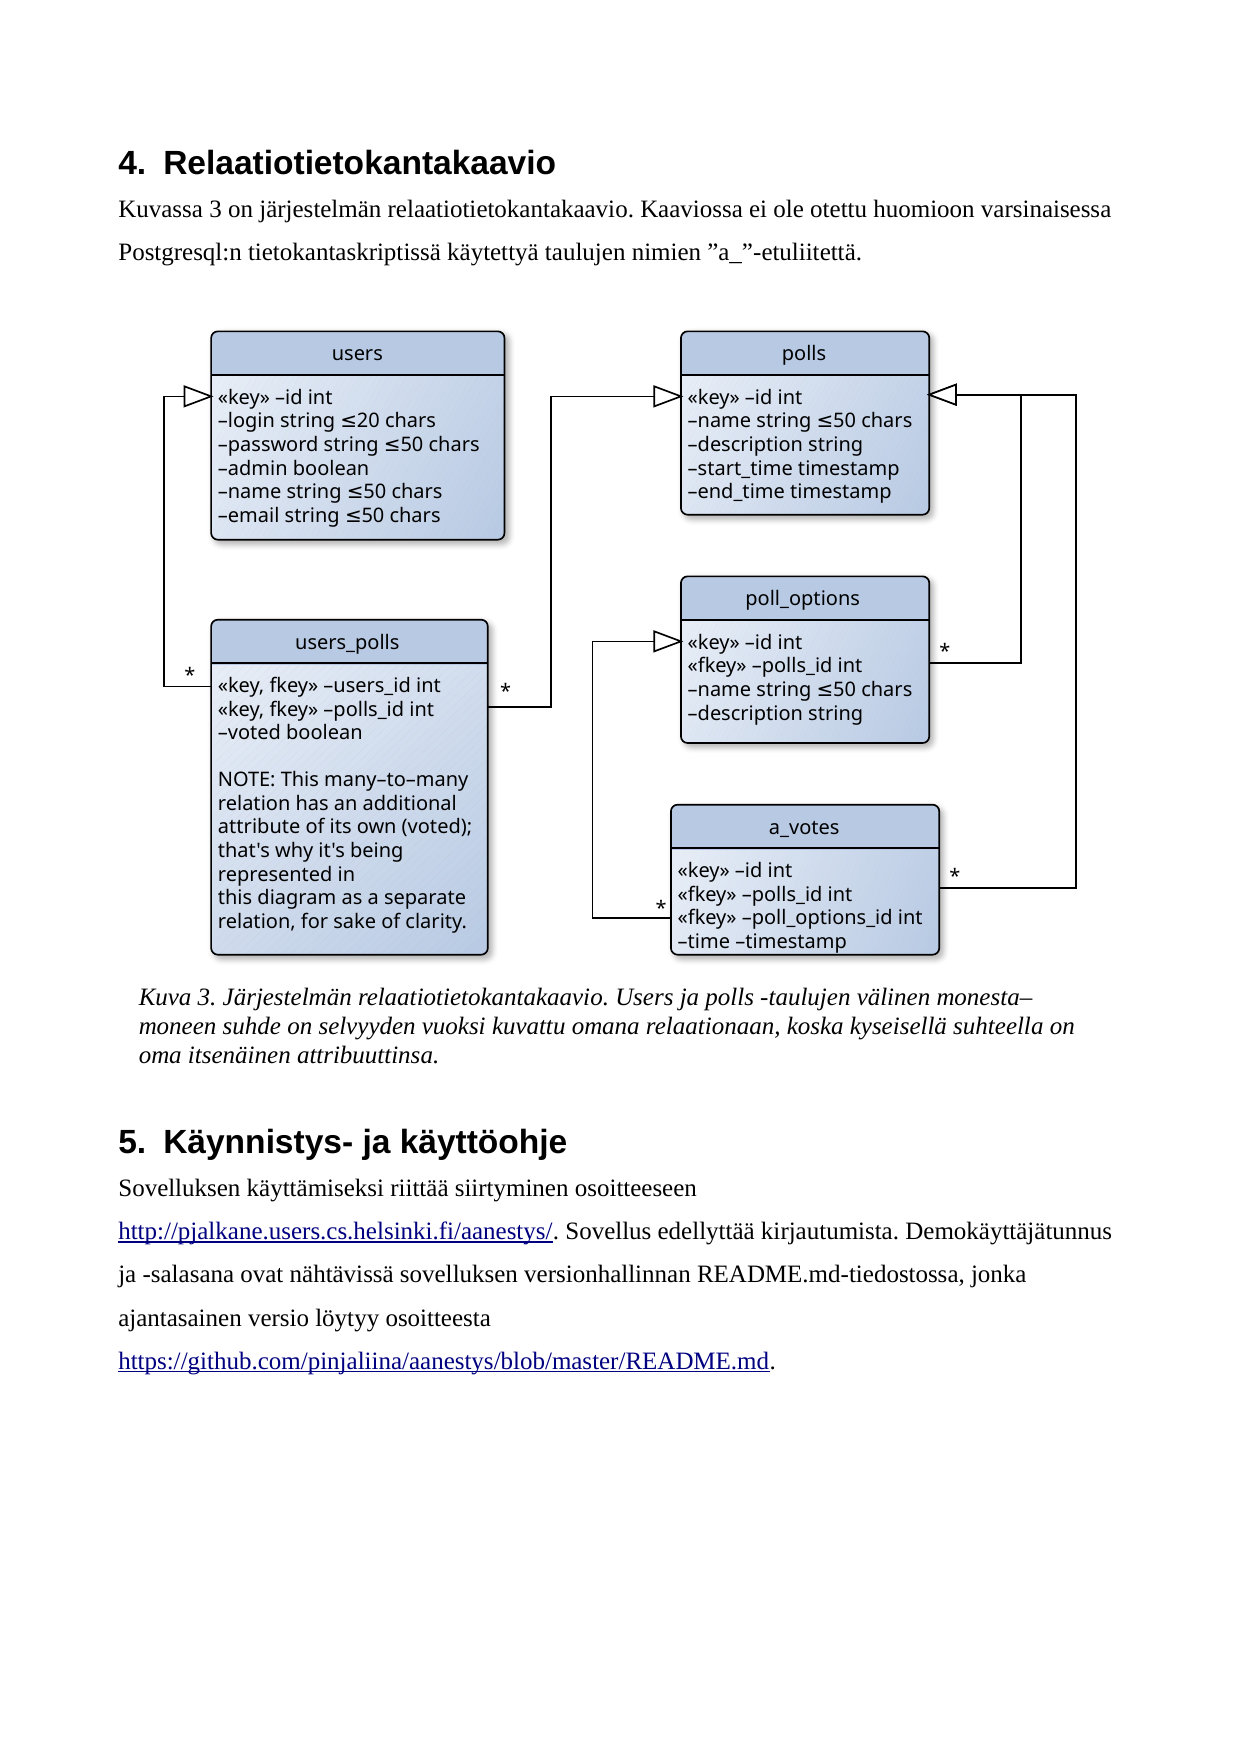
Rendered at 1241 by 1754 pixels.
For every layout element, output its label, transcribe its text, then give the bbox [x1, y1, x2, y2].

subtitle Käynnistys- ja käyttöohje [118, 1122, 1122, 1161]
text Kuvassa 3 on järjestelmän relaatiotietokantakaavio. Kaaviossa ei ole otettu huomioon varsinaisessa Postgresql:n tietokantaskriptissä käytettyä taulujen nimien ”a_”-etuliitettä. [118, 194, 1122, 266]
text Sovelluksen käyttämiseksi riittää siirtyminen osoitteeseen http://pjalkane.users.cs.helsinki.fi/aanestys/. Sovellus edellyttää kirjautumista. Demokäyttäjätunnus ja -salasana ovat nähtävissä sovelluksen versionhallinnan README.md-tiedostossa, jonka ajantasainen versio löytyy osoitteesta https://github.com/pinjaliina/aanestys/blob/master/README.md. [118, 1173, 1122, 1374]
text Kuva 3. Järjestelmän relaatiotietokantakaavio. Users ja polls -taulujen välinen monesta–moneen suhde on selvyyden vuoksi kuvattu omana relaationaan, koska kyseisellä suhteella on oma itsenäinen attribuuttinsa. [138, 306, 1102, 1068]
subtitle Relaatiotietokantakaavio [118, 143, 1122, 182]
